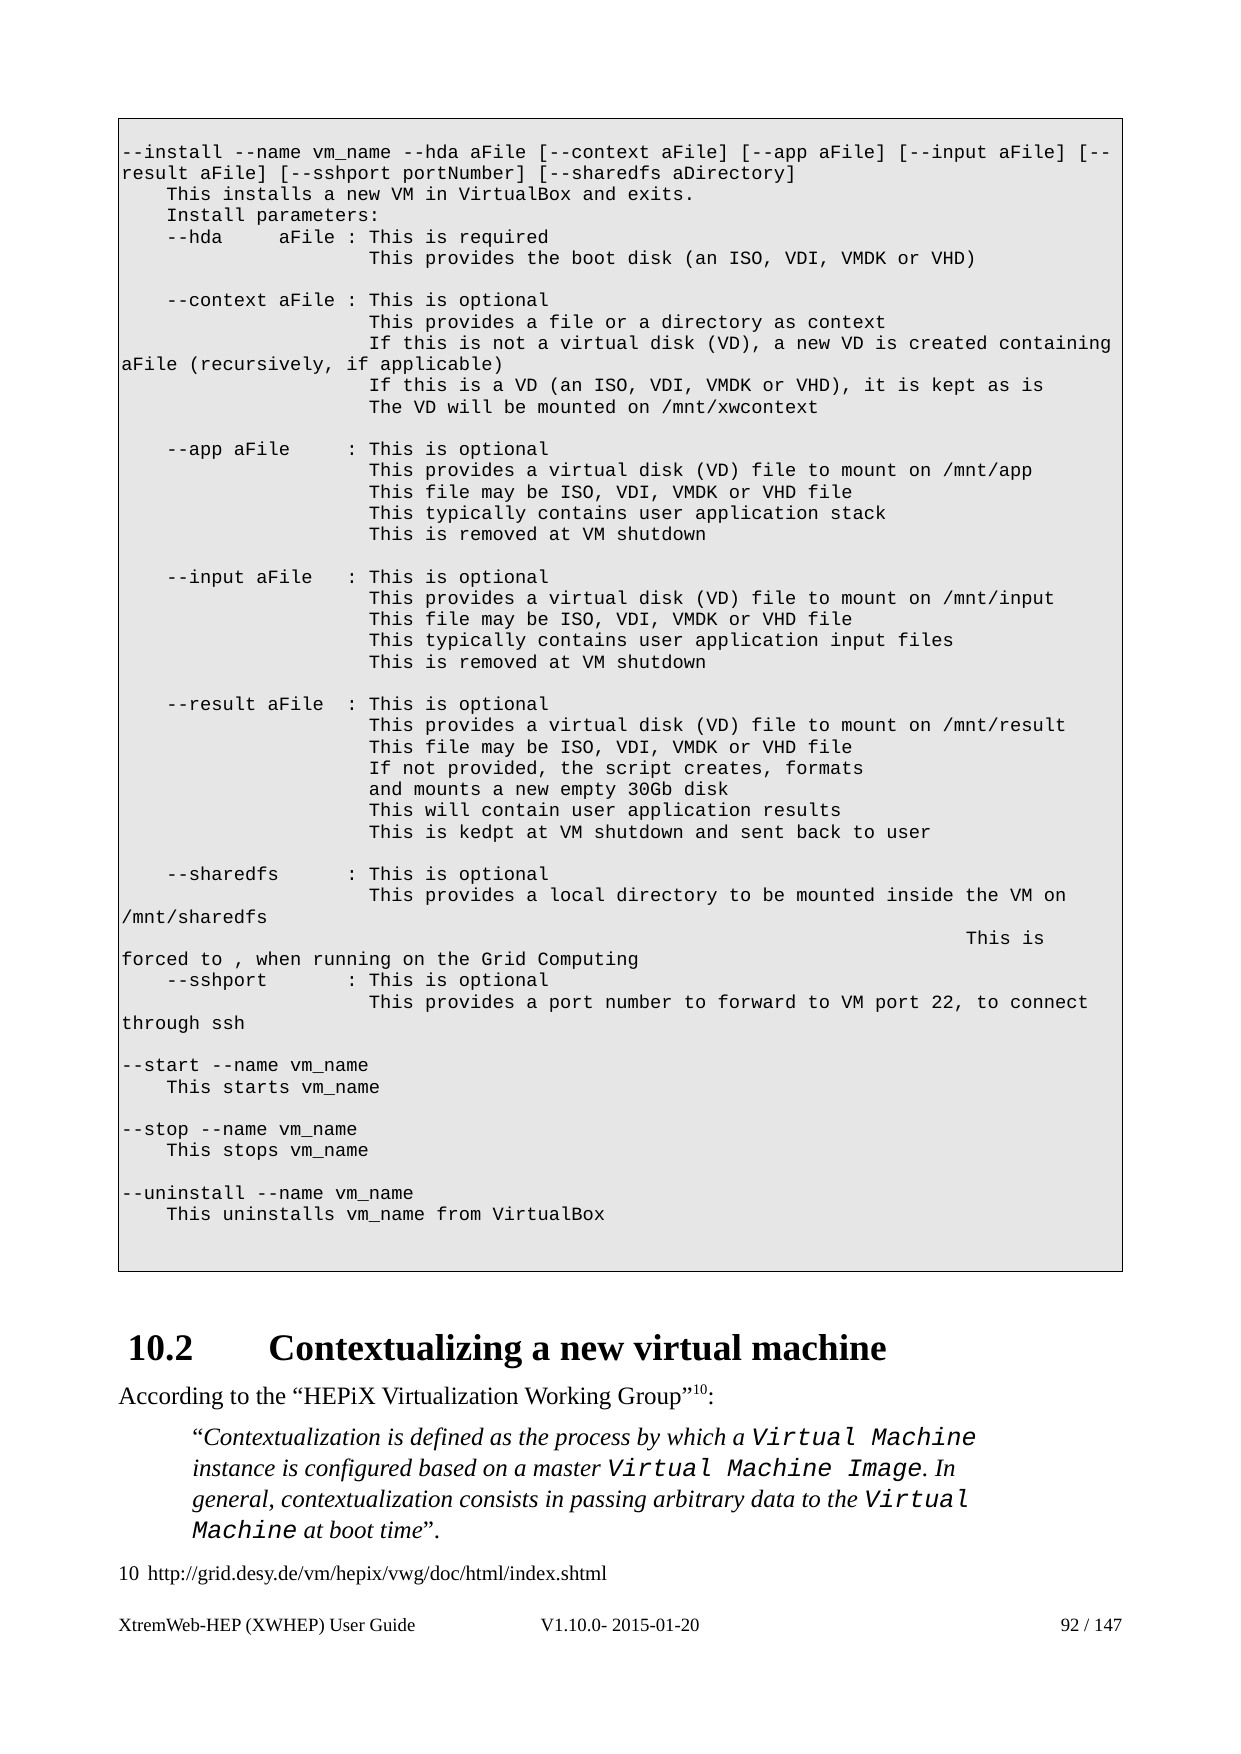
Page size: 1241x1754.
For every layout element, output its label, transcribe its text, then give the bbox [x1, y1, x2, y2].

text --app aFile : This is optional [119, 437, 1122, 458]
text This stops vm_name [119, 1138, 1122, 1159]
text This provides the boot disk (an ISO, VDI, VMDK or VHD) [119, 246, 1122, 267]
text This is kedpt at VM shutdown and sent back to user [119, 819, 1122, 841]
text http://grid.desy.de/vm/hepix/vwg/doc/html/index.shtml [118, 1561, 1122, 1585]
text “Contextualization is defined as the process by which a Virtual Machine instance is configured based on a master Virtual Machine Image. In general, contextualization consists in passing arbitrary data to the Virtual Machine at boot time”. [192, 1422, 1034, 1546]
text According to the “HEPiX Virtualization Working Group”: [118, 1381, 1122, 1410]
text This provides a local directory to be mounted inside the VM on /mnt/sharedfs [119, 883, 1122, 926]
text This provides a virtual disk (VD) file to mount on /mnt/result [119, 713, 1122, 734]
text This file may be ISO, VDI, VMDK or VHD file [119, 734, 1122, 756]
text --stop --name vm_name [119, 1117, 1122, 1138]
text --start --name vm_name [119, 1053, 1122, 1074]
text and mounts a new empty 30Gb disk [119, 777, 1122, 798]
text Install parameters: [119, 203, 1122, 224]
text This provides a virtual disk (VD) file to mount on /mnt/input [119, 586, 1122, 607]
text --sharedfs : This is optional [119, 862, 1122, 883]
text This is removed at VM shutdown [119, 649, 1122, 671]
text This typically contains user application input files [119, 628, 1122, 649]
text The VD will be mounted on /mnt/xwcontext [119, 394, 1122, 416]
text If not provided, the script creates, formats [119, 756, 1122, 777]
text This file may be ISO, VDI, VMDK or VHD file [119, 607, 1122, 628]
text --sshport : This is optional [119, 968, 1122, 989]
text --uninstall --name vm_name [119, 1181, 1122, 1202]
text This provides a port number to forward to VM port 22, to connect through ssh [119, 989, 1122, 1032]
text This will contain user application results [119, 798, 1122, 819]
text This starts vm_name [119, 1074, 1122, 1096]
subtitle Contextualizing a new virtual machine [118, 1325, 1122, 1368]
text This uninstalls vm_name from VirtualBox [119, 1202, 1122, 1223]
text If this is not a virtual disk (VD), a new VD is created containing aFile (recursively, if applicable) [119, 331, 1122, 373]
text This is forced to , when running on the Grid Computing [119, 926, 1122, 968]
text This typically contains user application stack [119, 501, 1122, 522]
text --install --name vm_name --hda aFile [--context aFile] [--app aFile] [--input aFile] [--result aFile] [--sshport portNumber] [--sharedfs aDirectory] [119, 139, 1122, 182]
text --hda aFile : This is required [119, 224, 1122, 246]
text This provides a file or a directory as context [119, 309, 1122, 331]
text This file may be ISO, VDI, VMDK or VHD file [119, 479, 1122, 501]
text If this is a VD (an ISO, VDI, VMDK or VHD), it is kept as is [119, 373, 1122, 394]
text --input aFile : This is optional [119, 564, 1122, 586]
text This installs a new VM in VirtualBox and exits. [119, 182, 1122, 203]
text This provides a virtual disk (VD) file to mount on /mnt/app [119, 458, 1122, 479]
text This is removed at VM shutdown [119, 522, 1122, 543]
text --context aFile : This is optional [119, 288, 1122, 309]
text --result aFile : This is optional [119, 692, 1122, 713]
